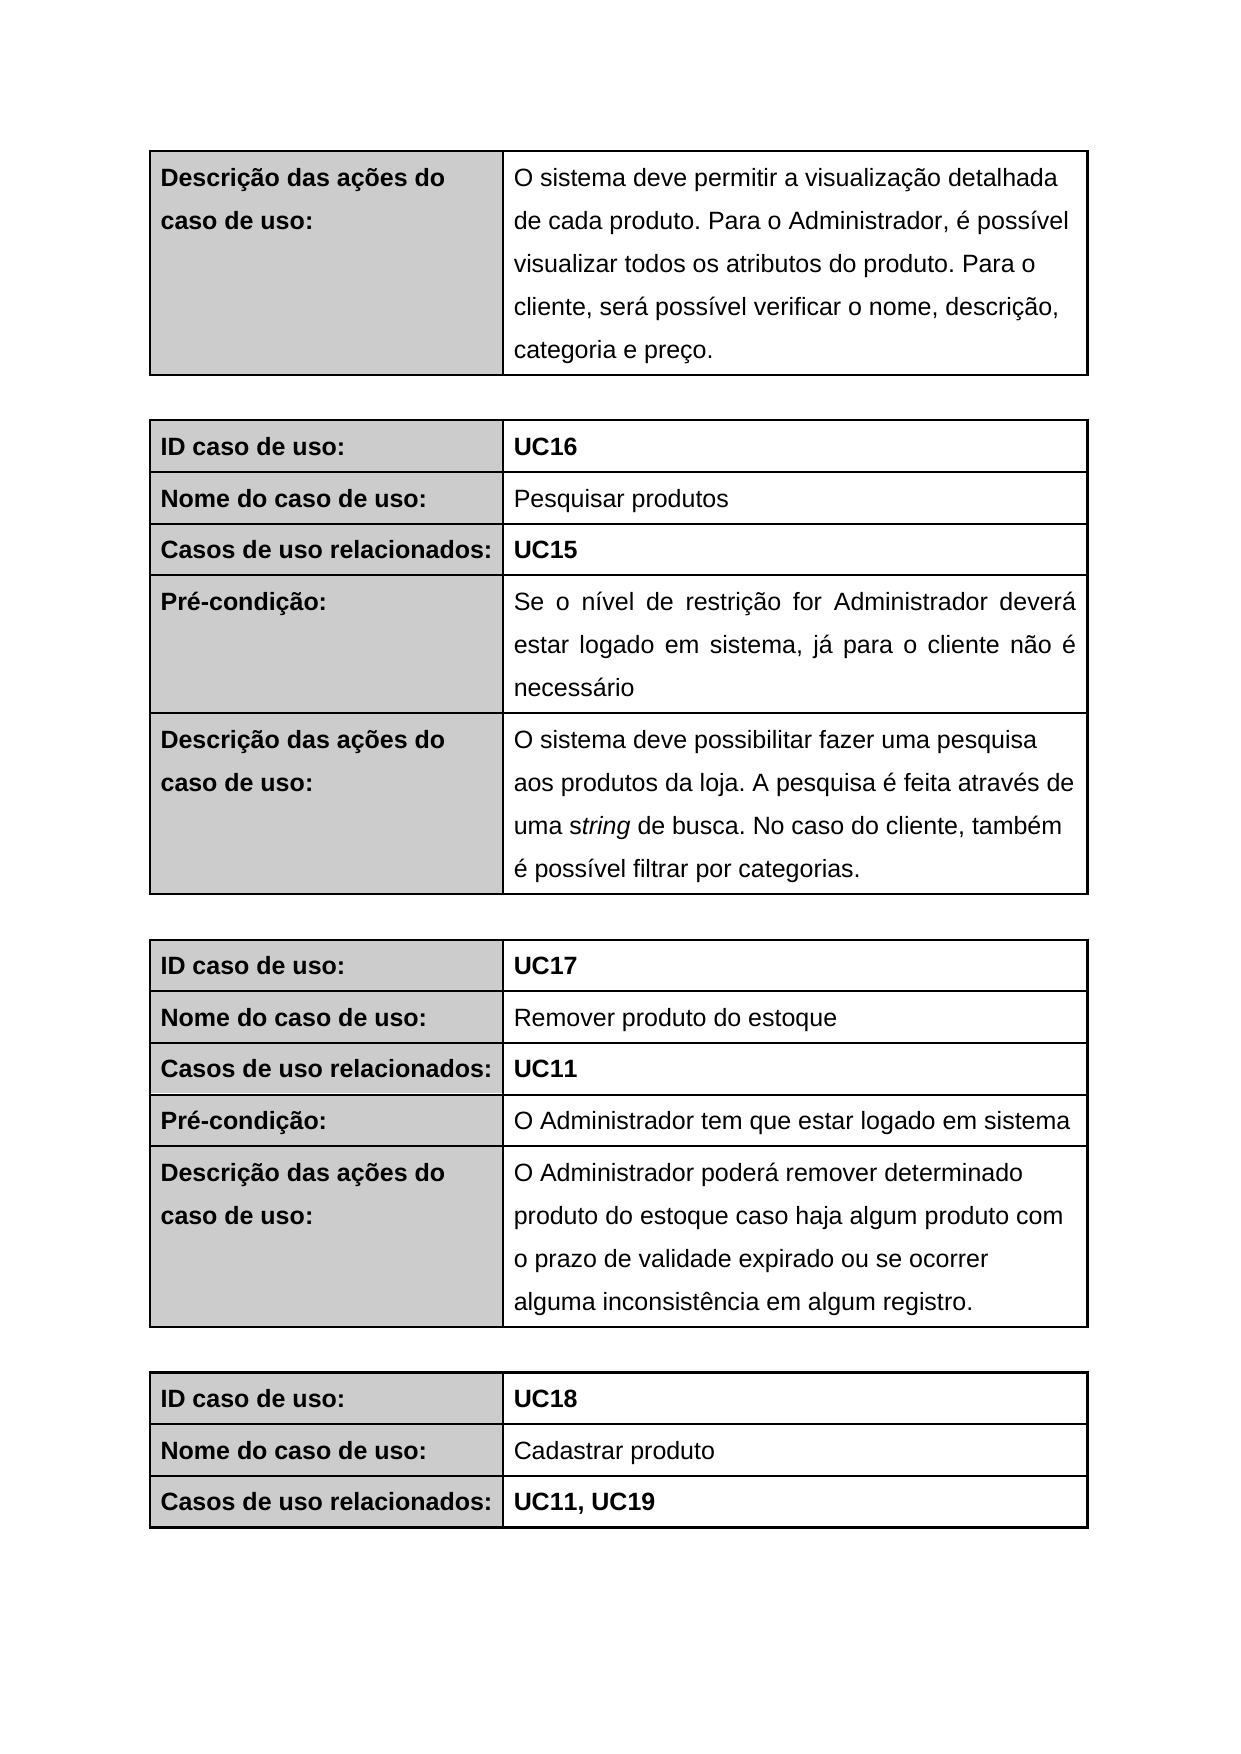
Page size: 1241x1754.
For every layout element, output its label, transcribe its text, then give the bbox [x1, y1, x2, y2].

table_header UC16 [504, 421, 1086, 471]
table_cell Pré-condição: [151, 576, 502, 712]
table_header UC18 [504, 1374, 1086, 1423]
table_cell Remover produto do estoque [504, 992, 1086, 1042]
table_cell Casos de uso relacionados: [151, 1044, 502, 1093]
table_cell Nome do caso de uso: [151, 1425, 502, 1475]
table_cell Cadastrar produto [504, 1425, 1086, 1475]
table_cell Nome do caso de uso: [151, 992, 502, 1042]
table_cell UC11, UC19 [504, 1477, 1086, 1526]
table_header ID caso de uso: [151, 1374, 502, 1423]
table_cell Descrição das ações do caso de uso: [151, 714, 502, 893]
table_cell Casos de uso relacionados: [151, 525, 502, 574]
table_cell UC11 [504, 1044, 1086, 1093]
table_header UC17 [504, 941, 1086, 990]
table_header ID caso de uso: [151, 421, 502, 471]
table_cell O sistema deve permitir a visualização detalhada de cada produto. Para o Administrador, é possível visualizar todos os atributos do produto. Para o cliente, será possível verificar o nome, descrição, categoria e preço. [504, 152, 1086, 374]
table_cell Nome do caso de uso: [151, 473, 502, 523]
table_cell Se o nível de restrição for Administrador deverá estar logado em sistema, já para o cliente não é necessário [504, 576, 1086, 712]
table_cell Descrição das ações do caso de uso: [151, 1147, 502, 1326]
table_header ID caso de uso: [151, 941, 502, 990]
table_cell UC15 [504, 525, 1086, 574]
table_cell O Administrador poderá remover determinado produto do estoque caso haja algum produto com o prazo de validade expirado ou se ocorrer alguma inconsistência em algum registro. [504, 1147, 1086, 1326]
table_cell Pesquisar produtos [504, 473, 1086, 523]
table_cell Casos de uso relacionados: [151, 1477, 502, 1526]
table_cell Pré-condição: [151, 1096, 502, 1145]
table_cell O sistema deve possibilitar fazer uma pesquisa aos produtos da loja. A pesquisa é feita através de uma string de busca. No caso do cliente, também é possível filtrar por categorias. [504, 714, 1086, 893]
table_cell Descrição das ações do caso de uso: [151, 152, 502, 374]
table_cell O Administrador tem que estar logado em sistema [504, 1096, 1086, 1145]
